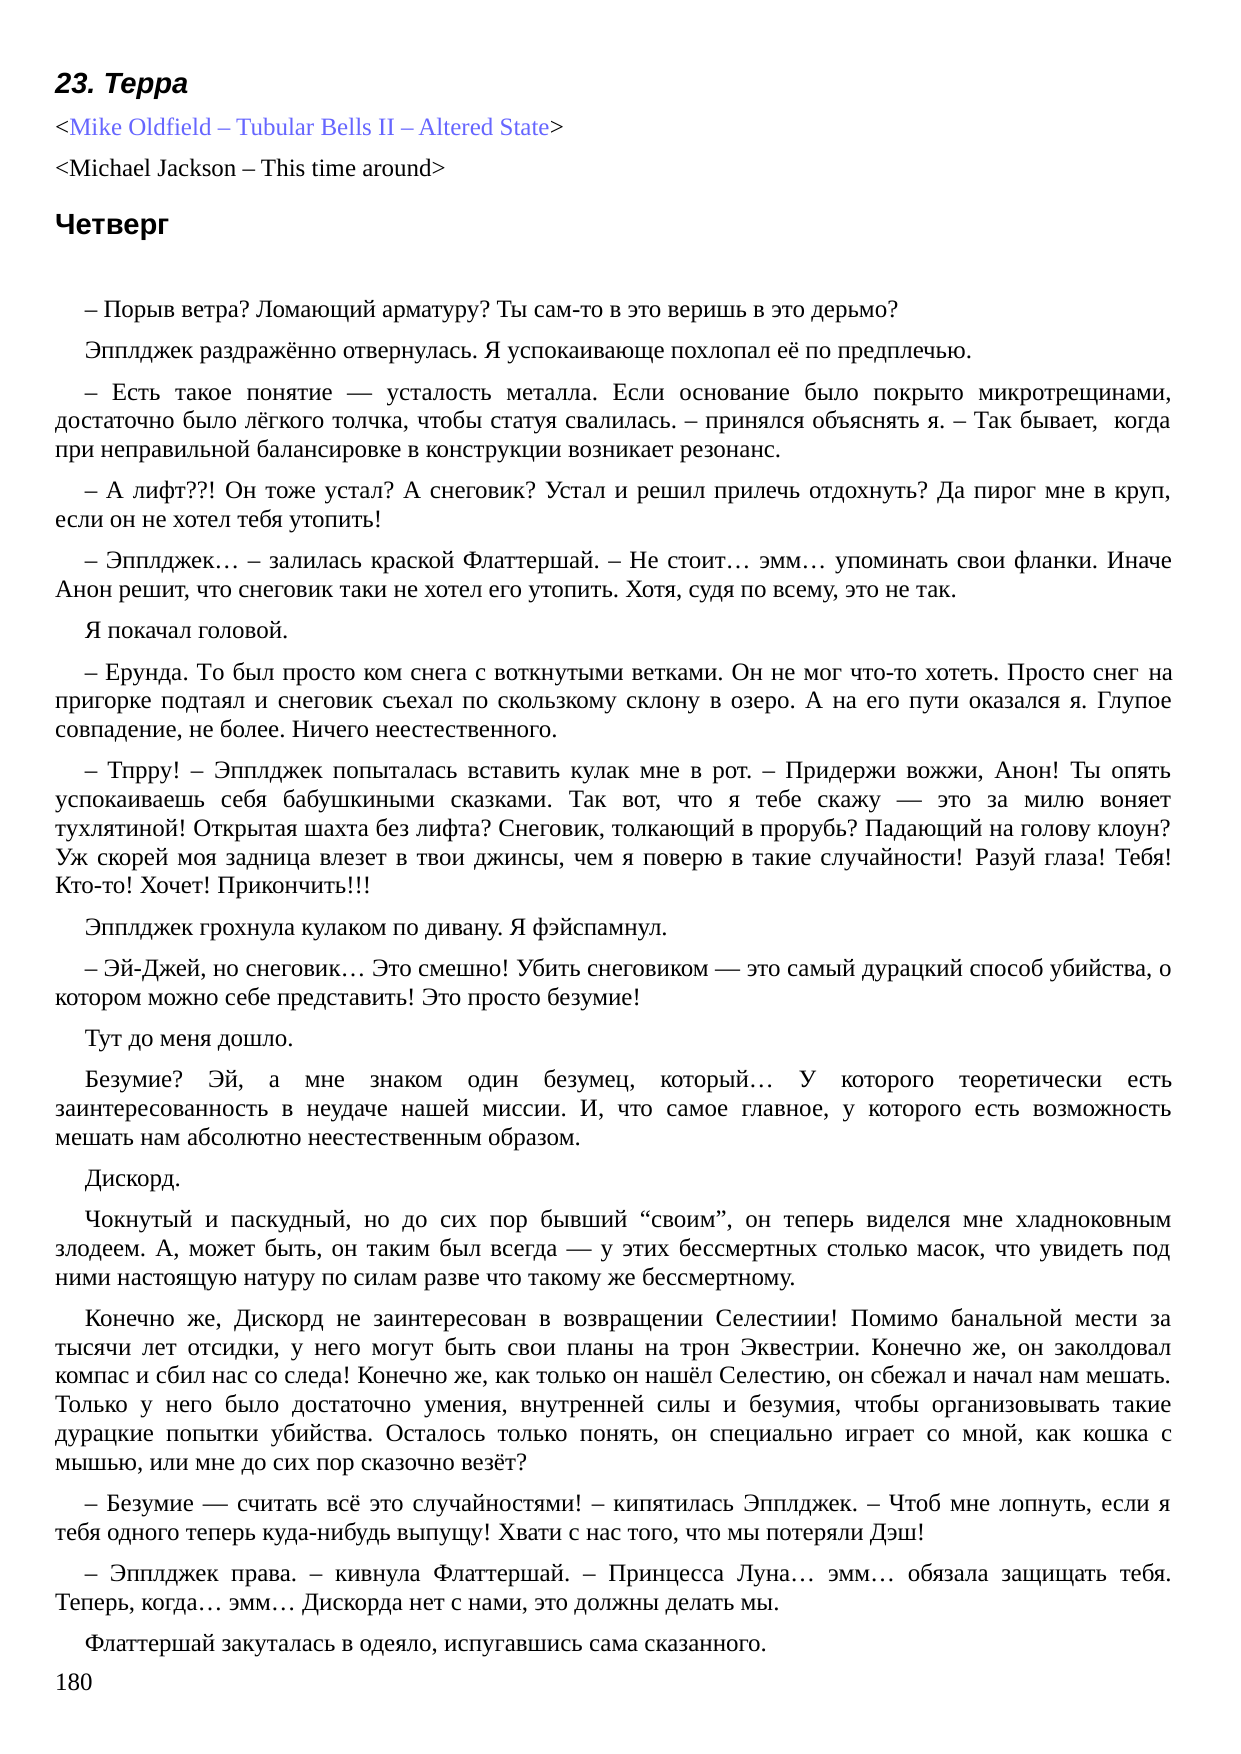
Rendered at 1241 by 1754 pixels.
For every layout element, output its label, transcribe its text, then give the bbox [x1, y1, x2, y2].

text – Есть такое понятие — усталость металла. Если основание было покрыто микротрещинами, достаточно было лёгкого толчка, чтобы статуя свалилась. – принялся объяснять я. – Так бывает, когда при неправильной балансировке в конструкции возникает резонанс. [55, 377, 1173, 463]
text Эпплджек грохнула кулаком по дивану. Я фэйспамнул. [55, 912, 1173, 941]
text Тут до меня дошло. [55, 1023, 1173, 1052]
text – Тпрру! – Эпплджек попыталась вставить кулак мне в рот. – Придержи вожжи, Анон! Ты опять успокаиваешь себя бабушкиными сказками. Так вот, что я тебе скажу — это за милю воняет тухлятиной! Открытая шахта без лифта? Снеговик, толкающий в прорубь? Падающий на голову клоун? Уж скорей моя задница влезет в твои джинсы, чем я поверю в такие случайности! Разуй глаза! Тебя! Кто-то! Хочет! Прикончить!!! [55, 756, 1173, 899]
subtitle 23. Терра [55, 66, 1173, 99]
text <Mike Oldfield – Tubular Bells II – Altered State> [55, 112, 1173, 141]
text – Эпплджек права. – кивнула Флаттершай. – Принцесса Луна… эмм… обязала защищать тебя. Теперь, когда… эмм… Дискорда нет с нами, это должны делать мы. [55, 1558, 1173, 1616]
text Эпплджек раздражённо отвернулась. Я успокаивающе похлопал её по предплечью. [55, 336, 1173, 364]
text Дискорд. [55, 1163, 1173, 1192]
subtitle Четверг [55, 207, 1173, 241]
text – Ерунда. То был просто ком снега с воткнутыми ветками. Он не мог что-то хотеть. Просто снег на пригорке подтаял и снеговик съехал по скользкому склону в озеро. А на его пути оказался я. Глупое совпадение, не более. Ничего неестественного. [55, 657, 1173, 743]
text Флаттершай закуталась в одеяло, испугавшись сама сказанного. [55, 1628, 1173, 1657]
text – Безумие — считать всё это случайностями! – кипятилась Эпплджек. – Чтоб мне лопнуть, если я тебя одного теперь куда-нибудь выпущу! Хвати с нас того, что мы потеряли Дэш! [55, 1488, 1173, 1546]
text Безумие? Эй, а мне знаком один безумец, который… У которого теоретически есть заинтересованность в неудаче нашей миссии. И, что самое главное, у которого есть возможность мешать нам абсолютно неестественным образом. [55, 1064, 1173, 1151]
text – Эпплджек… – залилась краской Флаттершай. – Не стоит… эмм… упоминать свои фланки. Иначе Анон решит, что снеговик таки не хотел его утопить. Хотя, судя по всему, это не так. [55, 546, 1173, 603]
text – Эй-Джей, но снеговик… Это смешно! Убить снеговиком — это самый дурацкий способ убийства, о котором можно себе представить! Это просто безумие! [55, 953, 1173, 1011]
text – А лифт??! Он тоже устал? А снеговик? Устал и решил прилечь отдохнуть? Да пирог мне в круп, если он не хотел тебя утопить! [55, 476, 1173, 533]
text – Порыв ветра? Ломающий арматуру? Ты сам-то в это веришь в это дерьмо? [55, 294, 1173, 323]
text Конечно же, Дискорд не заинтересован в возвращении Селестиии! Помимо банальной мести за тысячи лет отсидки, у него могут быть свои планы на трон Эквестрии. Конечно же, он заколдовал компас и сбил нас со следа! Конечно же, как только он нашёл Селестию, он сбежал и начал нам мешать. Только у него было достаточно умения, внутренней силы и безумия, чтобы организовывать такие дурацкие попытки убийства. Осталось только понять, он специально играет со мной, как кошка с мышью, или мне до сих пор сказочно везёт? [55, 1303, 1173, 1476]
text Я покачал головой. [55, 616, 1173, 644]
text Чокнутый и паскудный, но до сих пор бывший “своим”, он теперь виделся мне хладноковным злодеем. А, может быть, он таким был всегда — у этих бессмертных столько масок, что увидеть под ними настоящую натуру по силам разве что такому же бессмертному. [55, 1204, 1173, 1291]
text <Michael Jackson – This time around> [55, 153, 1173, 182]
